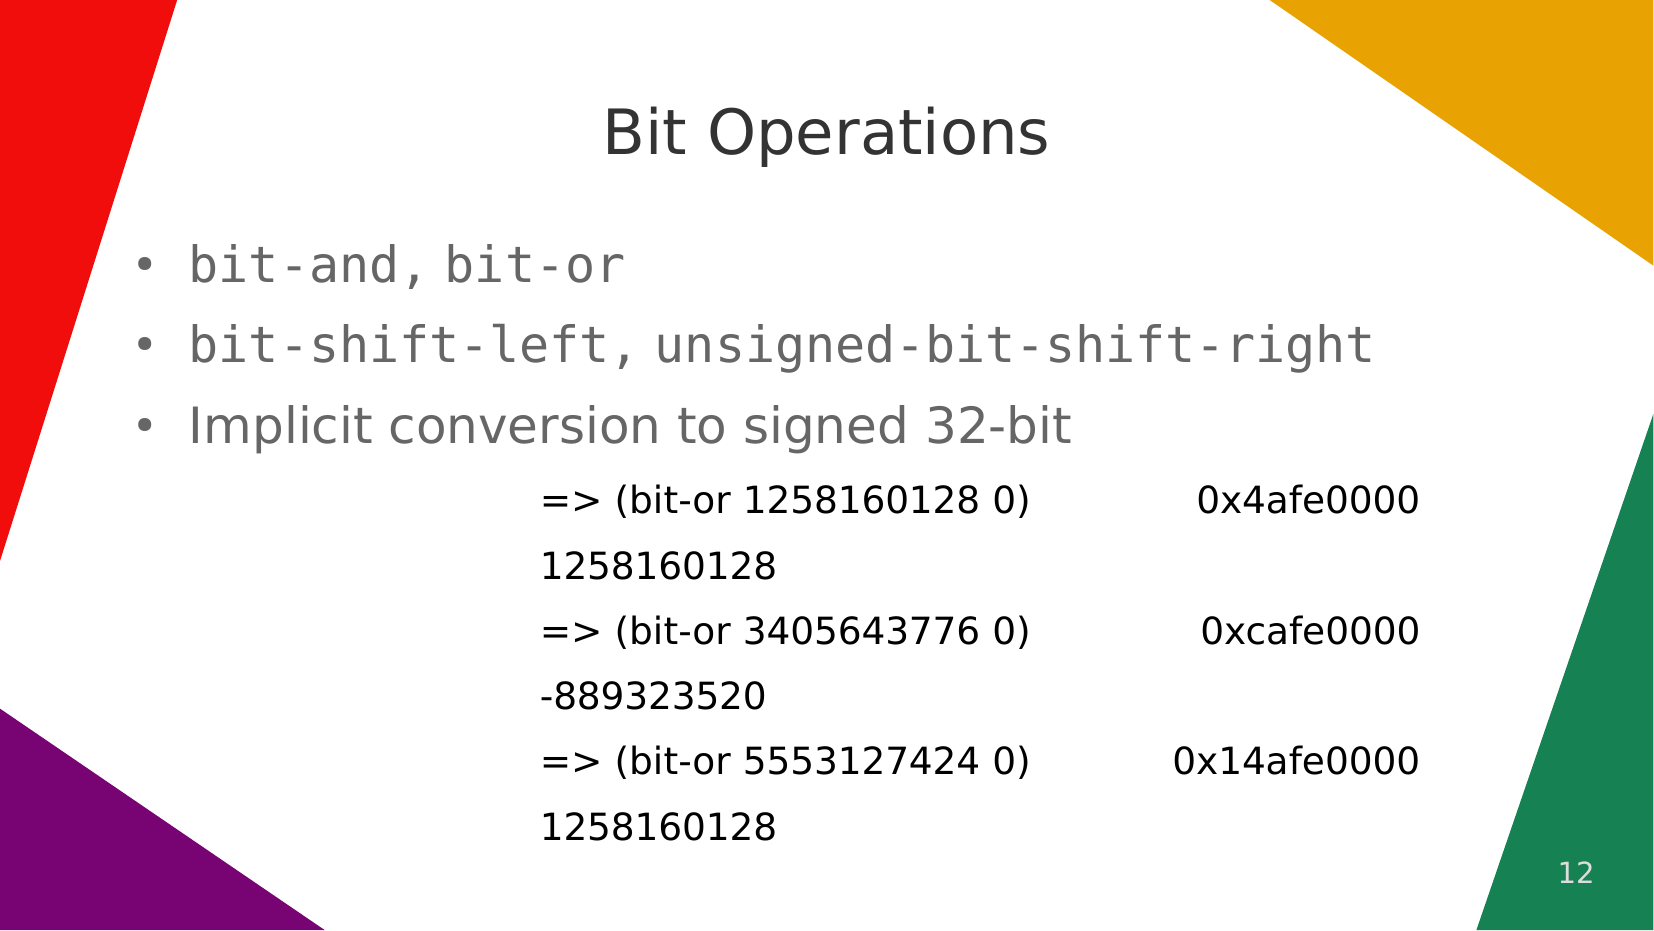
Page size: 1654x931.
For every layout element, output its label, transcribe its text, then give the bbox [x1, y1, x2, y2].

title Bit Operations [118, 59, 1536, 207]
text_box 0x4afe0000 0xcafe0000 0x14afe0000 [1153, 450, 1436, 857]
list bit-and, bit-or bit-shift-left, unsigned-bit-shift-right Implicit conversion to signed 32-bit [118, 236, 1536, 488]
text_box => (bit-or 1258160128 0) 1258160128 => (bit-or 3405643776 0) -889323520 => (bit-or 5553127424 0) 1258160128 [525, 450, 1153, 857]
